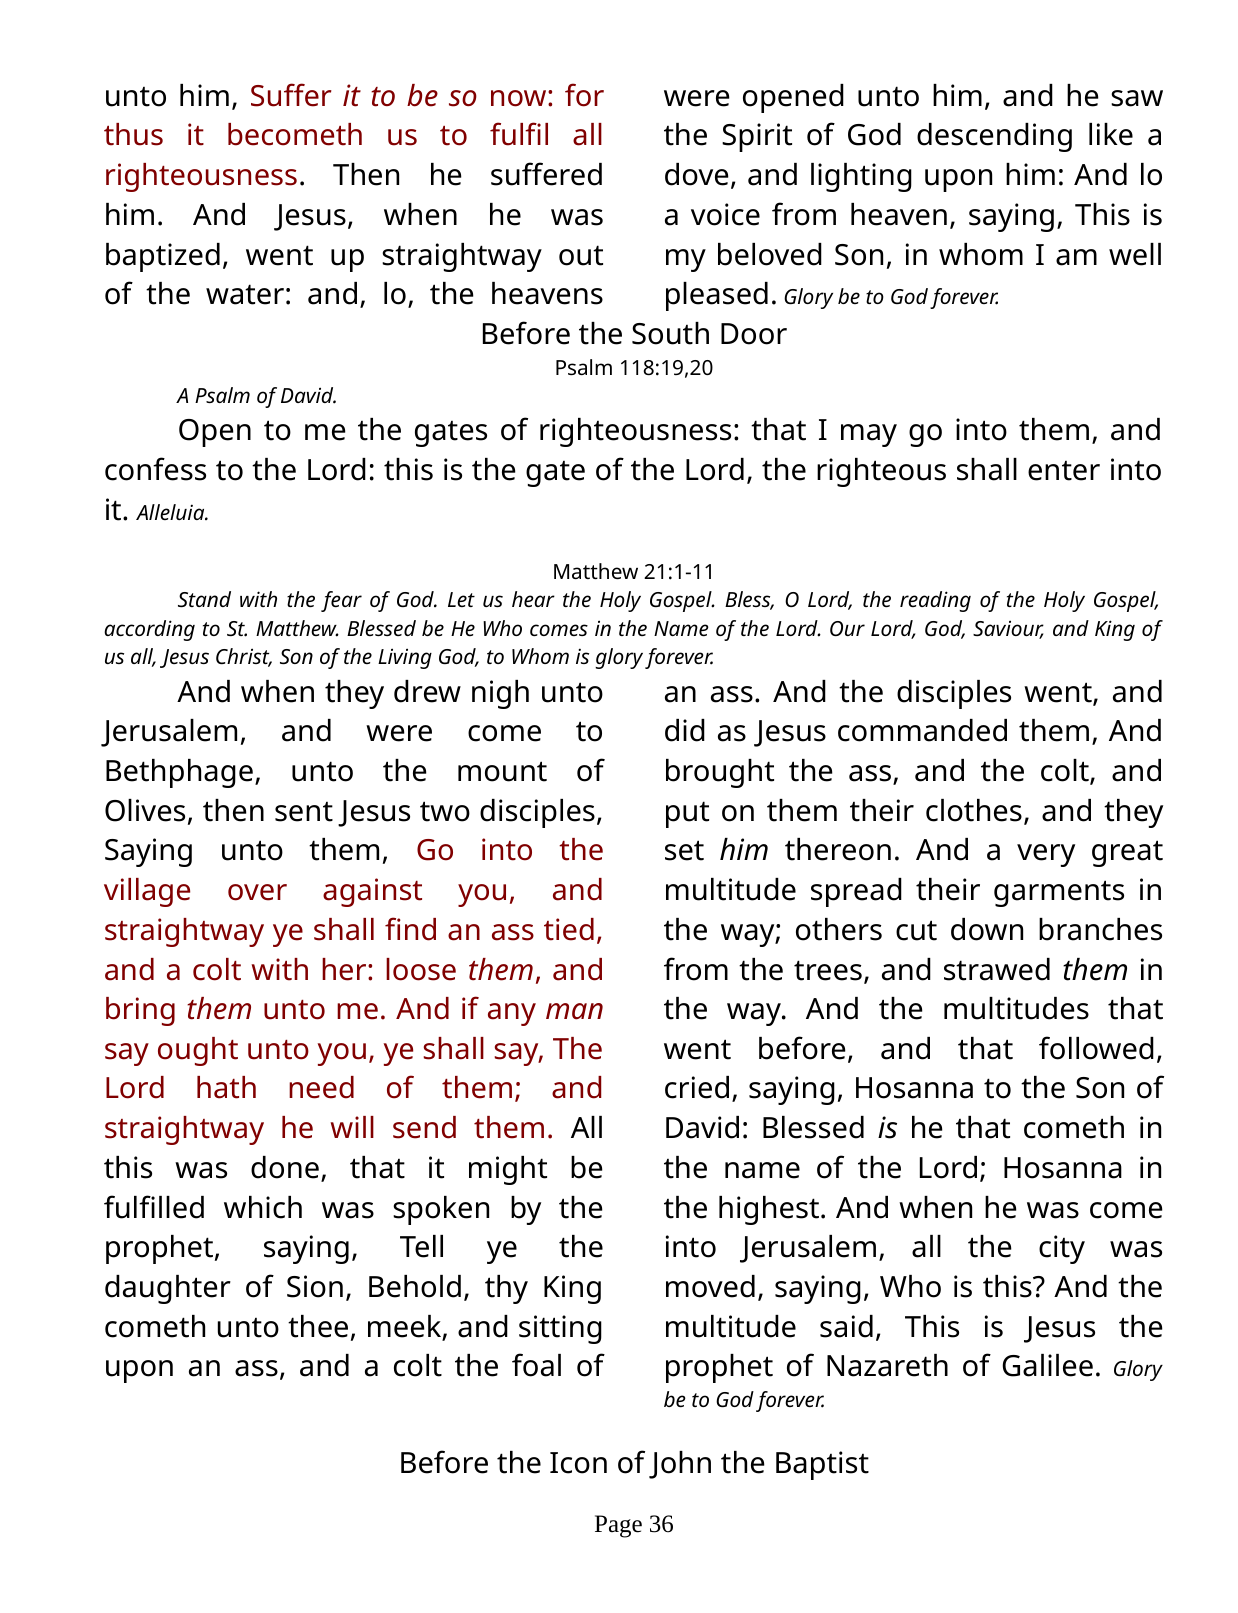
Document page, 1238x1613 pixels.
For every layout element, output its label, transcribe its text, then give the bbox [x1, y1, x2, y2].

text And when they drew nigh unto Jerusalem, and were come to Bethphage, unto the mount of Olives, then sent Jesus two disciples, Saying unto them, Go into the village over against you, and straightway ye shall find an ass tied, and a colt with her: loose them, and bring them unto me. And if any man say ought unto you, ye shall say, The Lord hath need of them; and straightway he will send them. All this was done, that it might be fulfilled which was spoken by the prophet, saying, Tell ye the daughter of Sion, Behold, thy King cometh unto thee, meek, and sitting upon an ass, and a colt the foal of [103, 671, 604, 1385]
text Psalm 118:19,20 [103, 353, 1164, 381]
text unto him, Suffer it to be so now: for thus it becometh us to fulfil all righteousness. Then he suffered him. And Jesus, when he was baptized, went up straightway out of the water: and, lo, the heavens [103, 75, 604, 313]
text A Psalm of David. [103, 381, 1164, 410]
text Before the Icon of John the Baptist [103, 1442, 1164, 1482]
text Stand with the fear of God. Let us hear the Holy Gospel. Bless, O Lord, the reading of the Holy Gospel, according to St. Matthew. Blessed be He Who comes in the Name of the Lord. Our Lord, God, Saviour, and King of us all, Jesus Christ, Son of the Living God, to Whom is glory forever. [103, 586, 1164, 671]
text were opened unto him, and he saw the Spirit of God descending like a dove, and lighting upon him: And lo a voice from heaven, saying, This is my beloved Son, in whom I am well pleased. Glory be to God forever. [663, 75, 1164, 313]
text Open to me the gates of righteousness: that I may go into them, and confess to the Lord: this is the gate of the Lord, the righteous shall enter into it. Alleluia. [103, 410, 1164, 529]
text an ass. And the disciples went, and did as Jesus commanded them, And brought the ass, and the colt, and put on them their clothes, and they set him thereon. And a very great multitude spread their garments in the way; others cut down branches from the trees, and strawed them in the way. And the multitudes that went before, and that followed, cried, saying, Hosanna to the Son of David: Blessed is he that cometh in the name of the Lord; Hosanna in the highest. And when he was come into Jerusalem, all the city was moved, saying, Who is this? And the multitude said, This is Jesus the prophet of Nazareth of Galilee. Glory be to God forever. [663, 671, 1164, 1414]
text Before the South Door [103, 313, 1164, 353]
text Matthew 21:1-11 [103, 557, 1164, 586]
